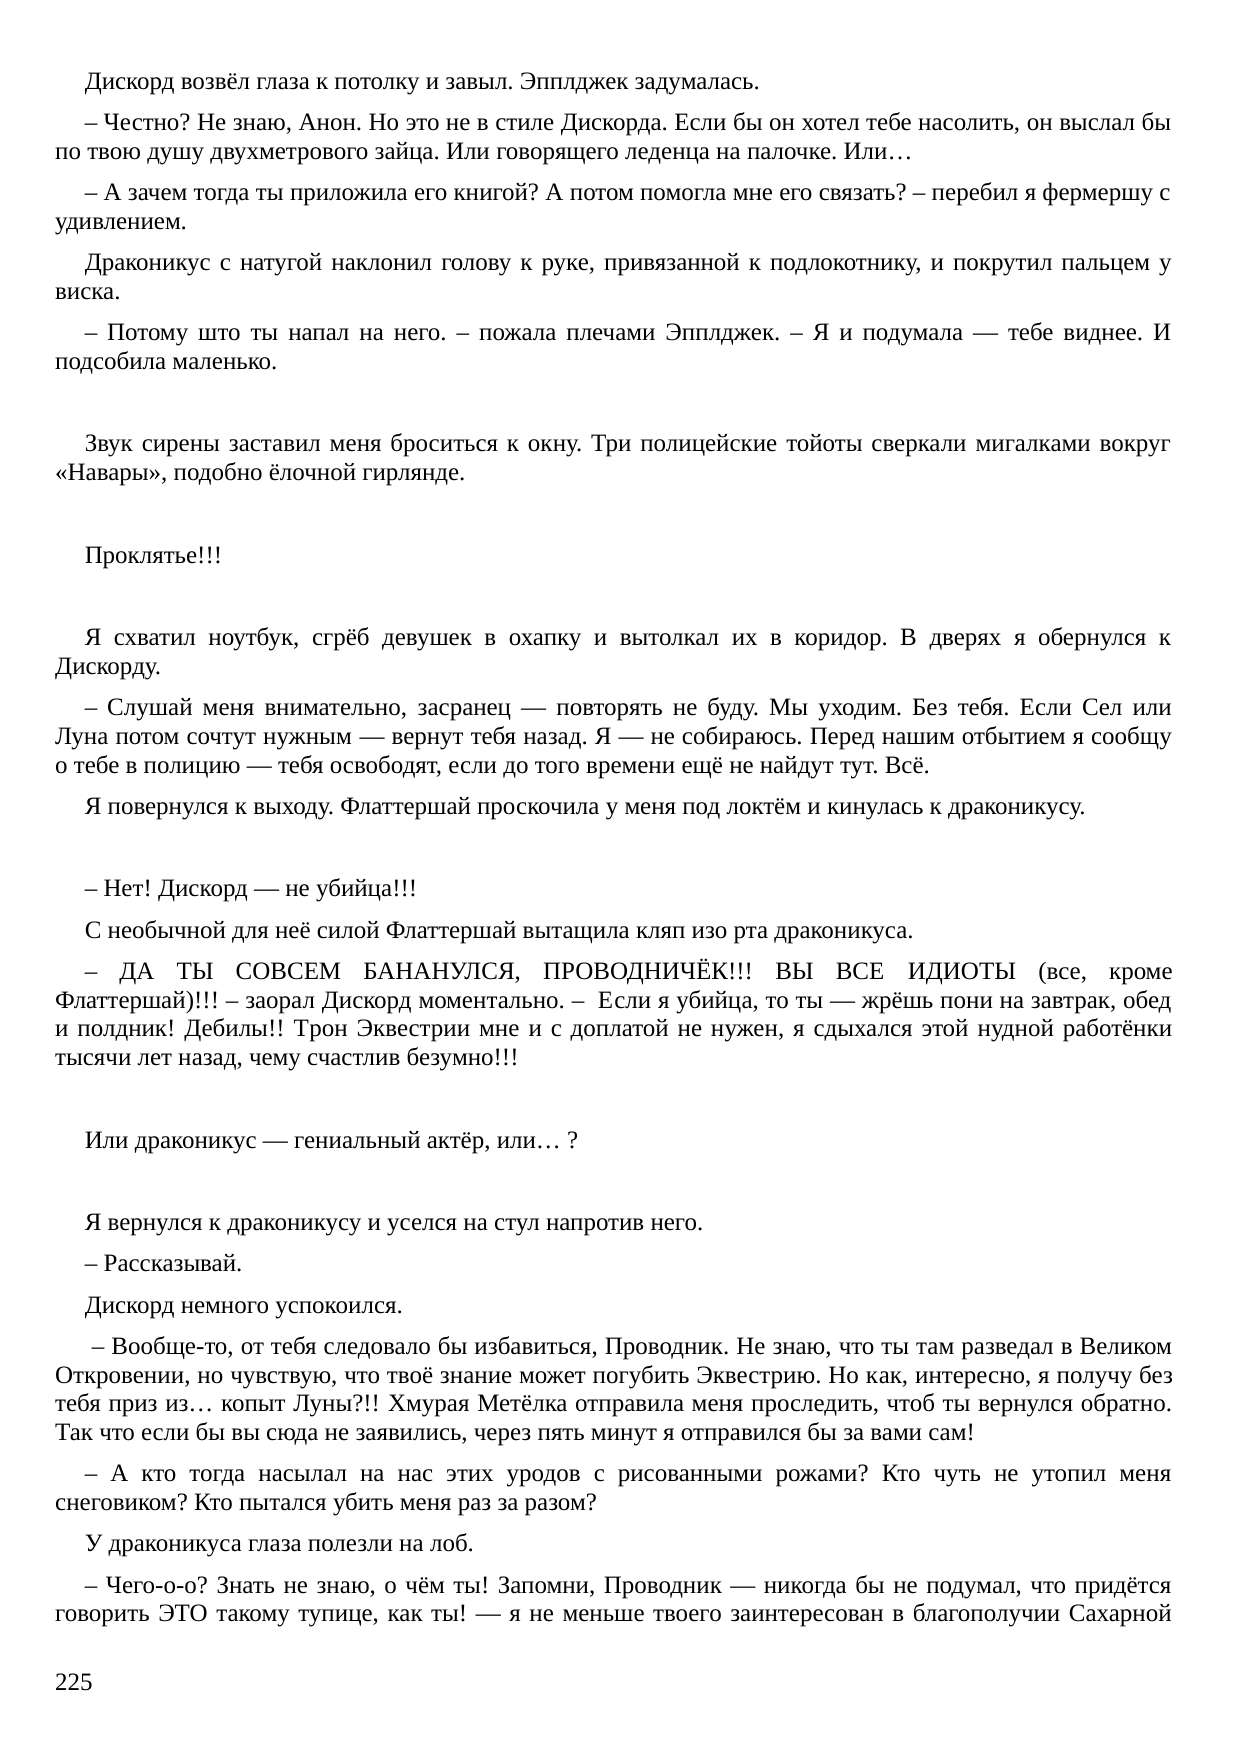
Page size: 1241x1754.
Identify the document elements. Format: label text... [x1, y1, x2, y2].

text У драконикуса глаза полезли на лоб. [55, 1528, 1173, 1557]
text Дискорд немного успокоился. [55, 1290, 1173, 1318]
text С необычной для неё силой Флаттершай вытащила кляп изо рта драконикуса. [55, 915, 1173, 943]
text – Рассказывай. [55, 1248, 1173, 1277]
text – Вообще-то, от тебя следовало бы избавиться, Проводник. Не знаю, что ты там разведал в Великом Откровении, но чувствую, что твоё знание может погубить Эквестрию. Но как, интересно, я получу без тебя приз из… копыт Луны?!! Хмурая Метёлка отправила меня проследить, чтоб ты вернулся обратно. Так что если бы вы сюда не заявились, через пять минут я отправился бы за вами сам! [55, 1331, 1173, 1446]
text – Честно? Не знаю, Анон. Но это не в стиле Дискорда. Если бы он хотел тебе насолить, он выслал бы по твою душу двухметрового зайца. Или говорящего леденца на палочке. Или… [55, 107, 1173, 165]
text – А кто тогда насылал на нас этих уродов с рисованными рожами? Кто чуть не утопил меня снеговиком? Кто пытался убить меня раз за разом? [55, 1458, 1173, 1516]
text – Слушай меня внимательно, засранец — повторять не буду. Мы уходим. Без тебя. Если Сел или Луна потом сочтут нужным — вернут тебя назад. Я — не собираюсь. Перед нашим отбытием я сообщу о тебе в полицию — тебя освободят, если до того времени ещё не найдут тут. Всё. [55, 692, 1173, 778]
text Дискорд возвёл глаза к потолку и завыл. Эпплджек задумалась. [55, 66, 1173, 95]
text Я повернулся к выходу. Флаттершай проскочила у меня под локтём и кинулась к драконикусу. [55, 791, 1173, 820]
text Я схватил ноутбук, сгрёб девушек в охапку и вытолкал их в коридор. В дверях я обернулся к Дискорду. [55, 622, 1173, 680]
text Проклятье!!! [55, 540, 1173, 568]
text – ДА ТЫ СОВСЕМ БАНАНУЛСЯ, ПРОВОДНИЧЁК!!! ВЫ ВСЕ ИДИОТЫ (все, кроме Флаттершай)!!! – заорал Дискорд моментально. – Если я убийца, то ты — жрёшь пони на завтрак, обед и полдник! Дебилы!! Трон Эквестрии мне и с доплатой не нужен, я сдыхался этой нудной работёнки тысячи лет назад, чему счастлив безумно!!! [55, 956, 1173, 1071]
text – Потому што ты напал на него. – пожала плечами Эпплджек. – Я и подумала — тебе виднее. И подсобила маленько. [55, 317, 1173, 375]
text Я вернулся к драконикусу и уселся на стул напротив него. [55, 1207, 1173, 1236]
text Драконикус с натугой наклонил голову к руке, привязанной к подлокотнику, и покрутил пальцем у виска. [55, 247, 1173, 305]
text – А зачем тогда ты приложила его книгой? А потом помогла мне его связать? – перебил я фермершу с удивлением. [55, 177, 1173, 235]
text Или драконикус — гениальный актёр, или… ? [55, 1125, 1173, 1153]
text – Нет! Дискорд — не убийца!!! [55, 873, 1173, 902]
text – Чего-о-о? Знать не знаю, о чём ты! Запомни, Проводник — никогда бы не подумал, что придётся говорить ЭТО такому тупице, как ты! — я не меньше твоего заинтересован в благополучии Сахарной [55, 1570, 1173, 1627]
text Звук сирены заставил меня броситься к окну. Три полицейские тойоты сверкали мигалками вокруг «Навары», подобно ёлочной гирлянде. [55, 428, 1173, 486]
